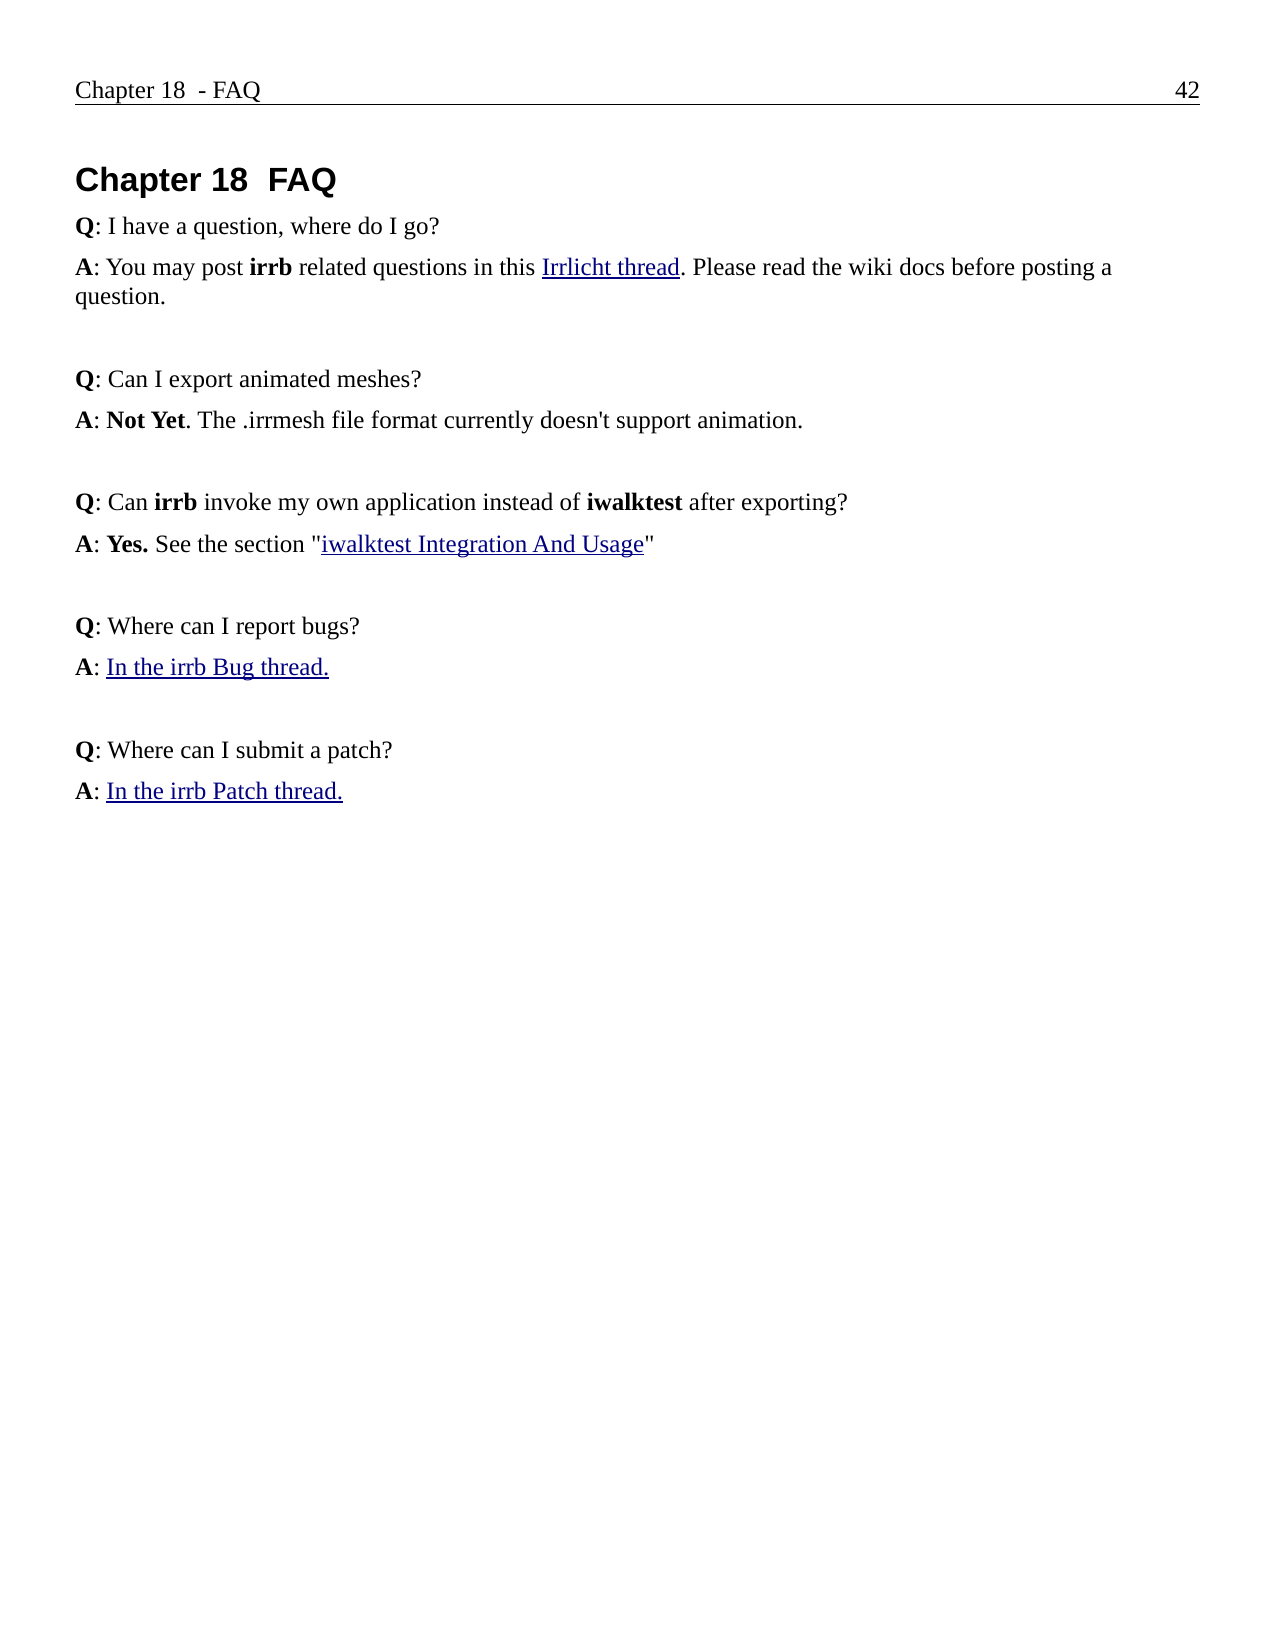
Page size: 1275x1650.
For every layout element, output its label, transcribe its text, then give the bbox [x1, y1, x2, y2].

text A: Yes. See the section "iwalktest Integration And Usage" [75, 529, 1200, 557]
text A: You may post irrb related questions in this Irrlicht thread. Please read the wiki docs before posting a question. [75, 252, 1200, 310]
text Q: Where can I report bugs? [75, 611, 1200, 640]
text A: Not Yet. The .irrmesh file format currently doesn't support animation. [75, 405, 1200, 434]
text Q: Can I export animated meshes? [75, 364, 1200, 392]
text Q: Where can I submit a patch? [75, 735, 1200, 764]
text Q: I have a question, where do I go? [75, 211, 1200, 240]
text Q: Can irrb invoke my own application instead of iwalktest after exporting? [75, 487, 1200, 516]
text A: In the irrb Patch thread. [75, 776, 1200, 805]
text A: In the irrb Bug thread. [75, 652, 1200, 681]
subtitle FAQ [75, 160, 1200, 199]
